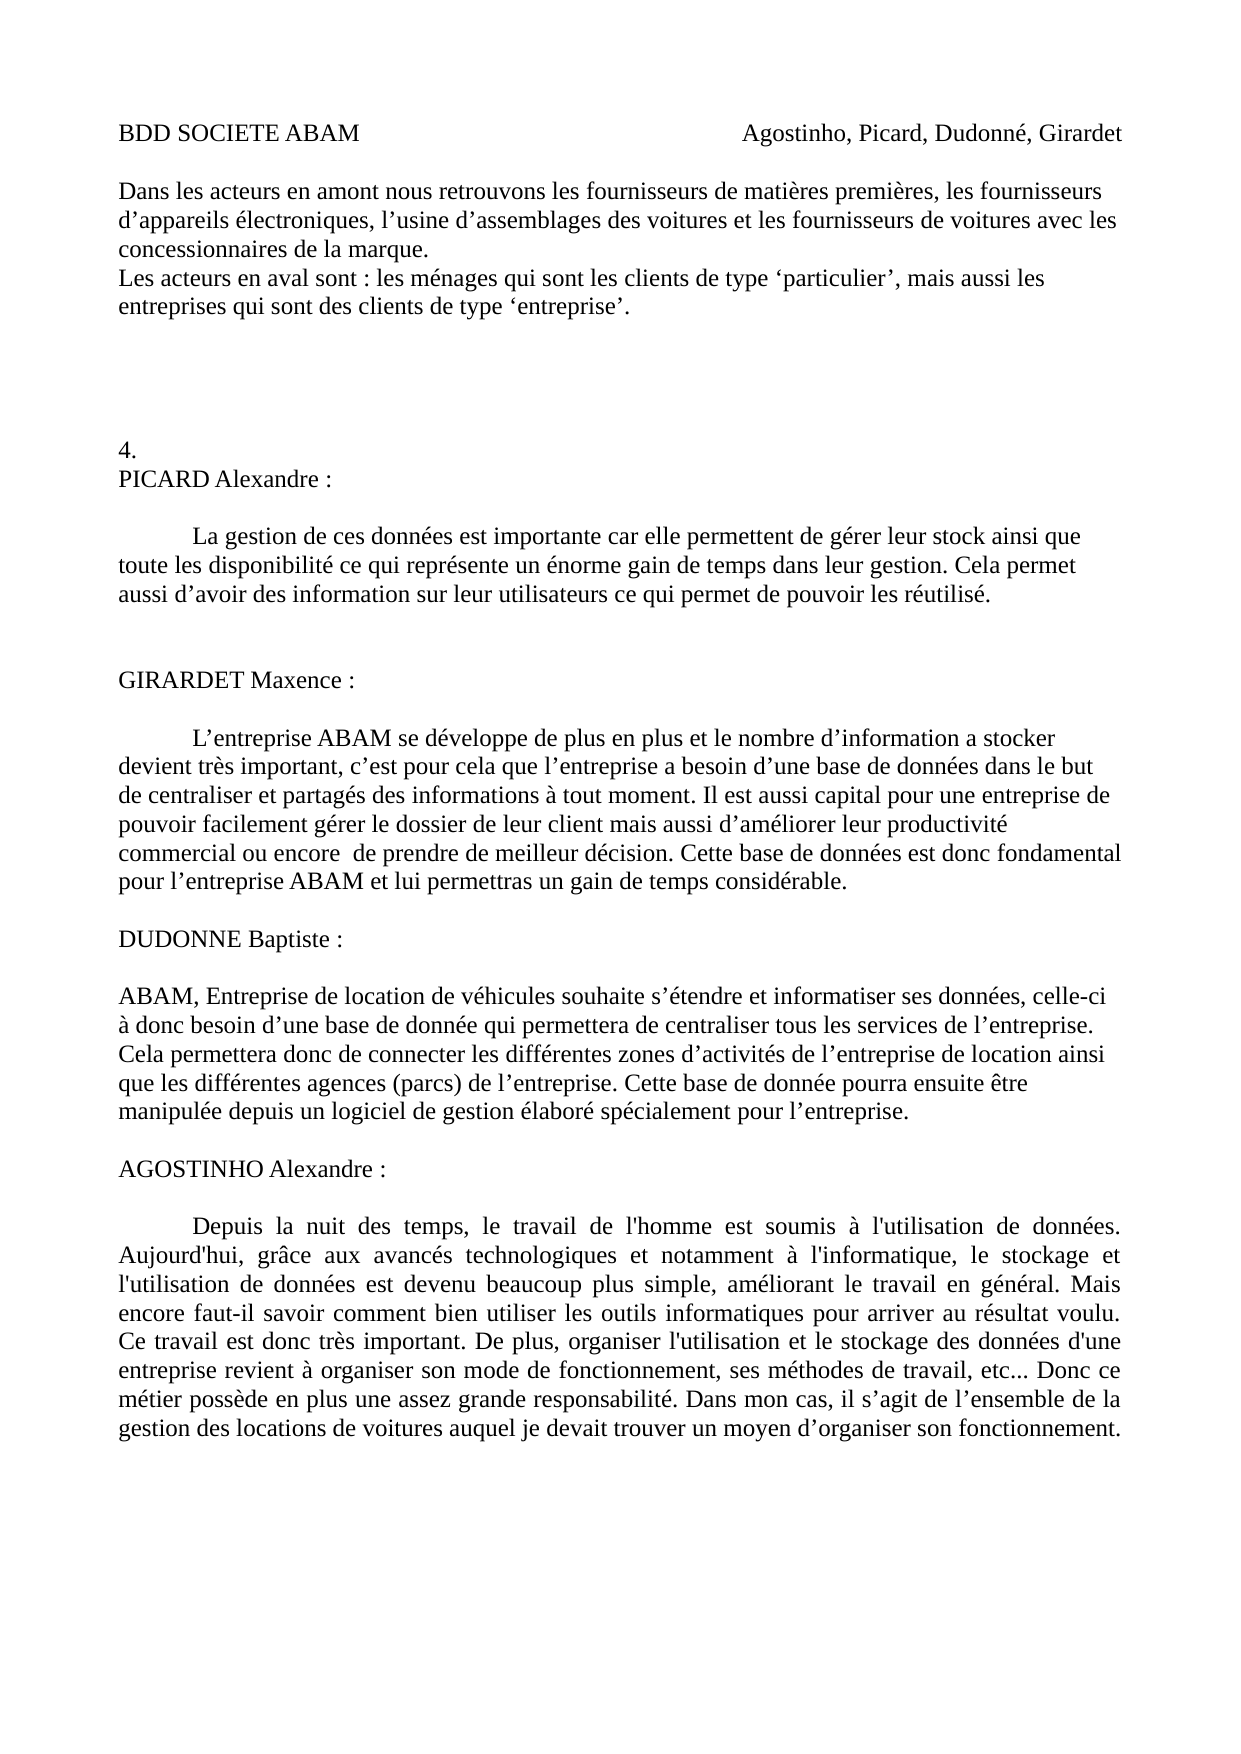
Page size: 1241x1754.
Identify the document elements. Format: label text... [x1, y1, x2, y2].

text DUDONNE Baptiste : [118, 924, 1122, 953]
text Depuis la nuit des temps, le travail de l'homme est soumis à l'utilisation de données. Aujourd'hui, grâce aux avancés technologiques et notamment à l'informatique, le stockage et l'utilisation de données est devenu beaucoup plus simple, améliorant le travail en général. Mais encore faut-il savoir comment bien utiliser les outils informatiques pour arriver au résultat voulu. Ce travail est donc très important. De plus, organiser l'utilisation et le stockage des données d'une entreprise revient à organiser son mode de fonctionnement, ses méthodes de travail, etc... Donc ce métier possède en plus une assez grande responsabilité. Dans mon cas, il s’agit de l’ensemble de la gestion des locations de voitures auquel je devait trouver un moyen d’organiser son fonctionnement. [118, 1211, 1122, 1441]
text 4. [118, 435, 1122, 464]
text L’entreprise ABAM se développe de plus en plus et le nombre d’information a stocker devient très important, c’est pour cela que l’entreprise a besoin d’une base de données dans le but de centraliser et partagés des informations à tout moment. Il est aussi capital pour une entreprise de pouvoir facilement gérer le dossier de leur client mais aussi d’améliorer leur productivité commercial ou encore de prendre de meilleur décision. Cette base de données est donc fondamental pour l’entreprise ABAM et lui permettras un gain de temps considérable. [118, 723, 1122, 895]
text GIRARDET Maxence : [118, 665, 1122, 694]
text La gestion de ces données est importante car elle permettent de gérer leur stock ainsi que toute les disponibilité ce qui représente un énorme gain de temps dans leur gestion. Cela permet aussi d’avoir des information sur leur utilisateurs ce qui permet de pouvoir les réutilisé. [118, 521, 1122, 608]
text ABAM, Entreprise de location de véhicules souhaite s’étendre et informatiser ses données, celle-ci à donc besoin d’une base de donnée qui permettera de centraliser tous les services de l’entreprise. [118, 981, 1122, 1039]
text PICARD Alexandre : [118, 464, 1122, 493]
text Les acteurs en aval sont : les ménages qui sont les clients de type ‘particulier’, mais aussi les entreprises qui sont des clients de type ‘entreprise’. [118, 263, 1122, 320]
text AGOSTINHO Alexandre : [118, 1154, 1122, 1183]
text Dans les acteurs en amont nous retrouvons les fournisseurs de matières premières, les fournisseurs d’appareils électroniques, l’usine d’assemblages des voitures et les fournisseurs de voitures avec les concessionnaires de la marque. [118, 176, 1122, 263]
text Cela permettera donc de connecter les différentes zones d’activités de l’entreprise de location ainsi que les différentes agences (parcs) de l’entreprise. Cette base de donnée pourra ensuite être manipulée depuis un logiciel de gestion élaboré spécialement pour l’entreprise. [118, 1039, 1122, 1125]
